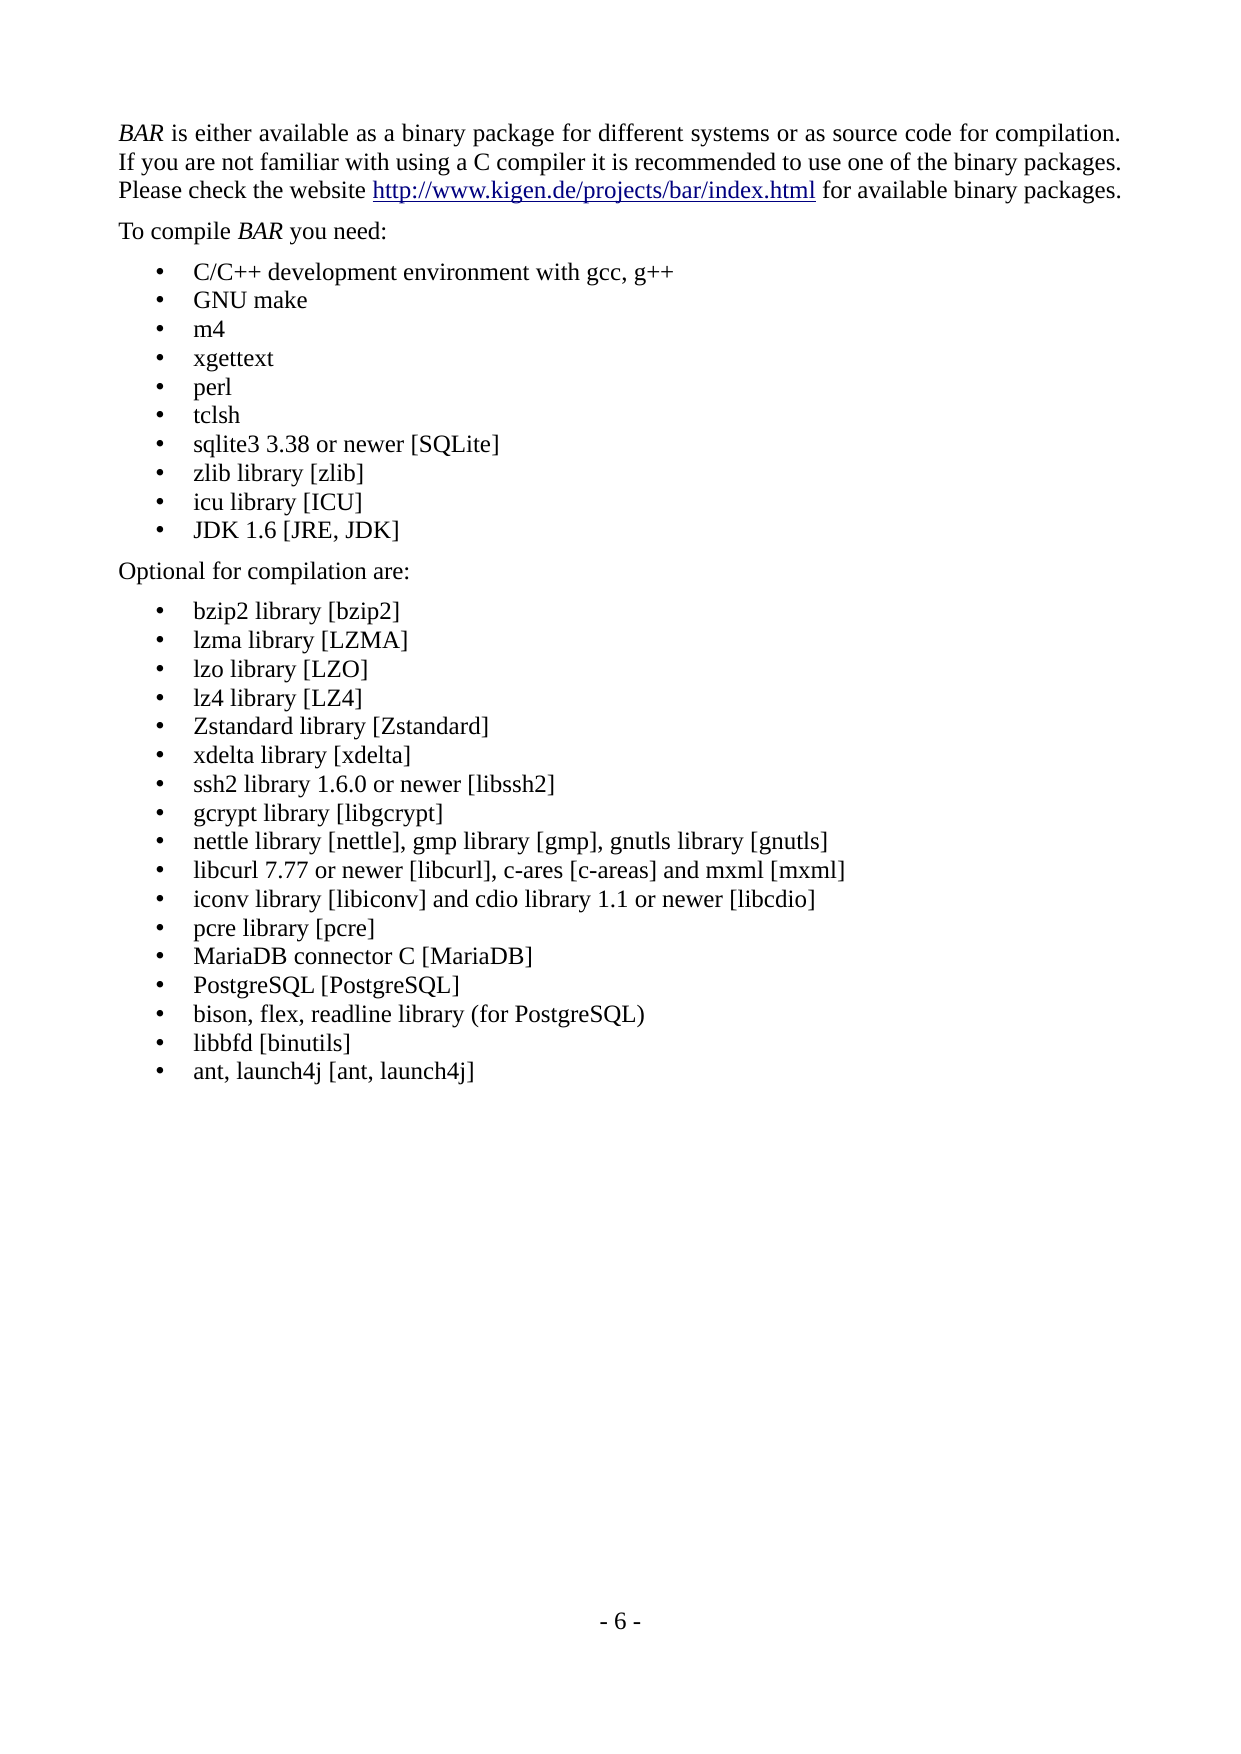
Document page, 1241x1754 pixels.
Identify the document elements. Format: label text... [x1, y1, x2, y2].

list iconv library [libiconv] and cdio library 1.1 or newer [libcdio] [156, 884, 1122, 913]
list sqlite3 3.38 or newer [SQLite] [156, 429, 1122, 458]
list ant, launch4j [ant, launch4j] [156, 1056, 1122, 1085]
list lz4 library [LZ4] [156, 683, 1122, 711]
text To compile BAR you need: [118, 216, 1122, 245]
list JDK 1.6 [JRE, JDK] [156, 515, 1122, 544]
list ssh2 library 1.6.0 or newer [libssh2] [156, 769, 1122, 798]
list MariaDB connector C [MariaDB] [156, 941, 1122, 970]
list tclsh [156, 400, 1122, 429]
list pcre library [pcre] [156, 913, 1122, 941]
text Optional for compilation are: [118, 556, 1122, 585]
list m4 [156, 314, 1122, 343]
list PostgreSQL [PostgreSQL] [156, 970, 1122, 999]
list libcurl 7.77 or newer [libcurl], c-ares [c-areas] and mxml [mxml] [156, 855, 1122, 884]
list Zstandard library [Zstandard] [156, 711, 1122, 740]
list xdelta library [xdelta] [156, 740, 1122, 769]
list xgettext [156, 343, 1122, 372]
text BAR is either available as a binary package for different systems or as source code for compilation. If you are not familiar with using a C compiler it is recommended to use one of the binary packages. Please check the website http://www.kigen.de/projects/bar/index.html for available binary packages. [118, 118, 1122, 204]
list nettle library [nettle], gmp library [gmp], gnutls library [gnutls] [156, 826, 1122, 855]
list lzo library [LZO] [156, 654, 1122, 683]
list GNU make [156, 285, 1122, 314]
list lzma library [LZMA] [156, 625, 1122, 654]
list zlib library [zlib] [156, 458, 1122, 487]
list C/C++ development environment with gcc, g++ [156, 257, 1122, 285]
list gcrypt library [libgcrypt] [156, 798, 1122, 826]
list libbfd [binutils] [156, 1028, 1122, 1056]
list icu library [ICU] [156, 487, 1122, 515]
list perl [156, 372, 1122, 400]
list bison, flex, readline library (for PostgreSQL) [156, 999, 1122, 1028]
list bzip2 library [bzip2] [156, 596, 1122, 625]
